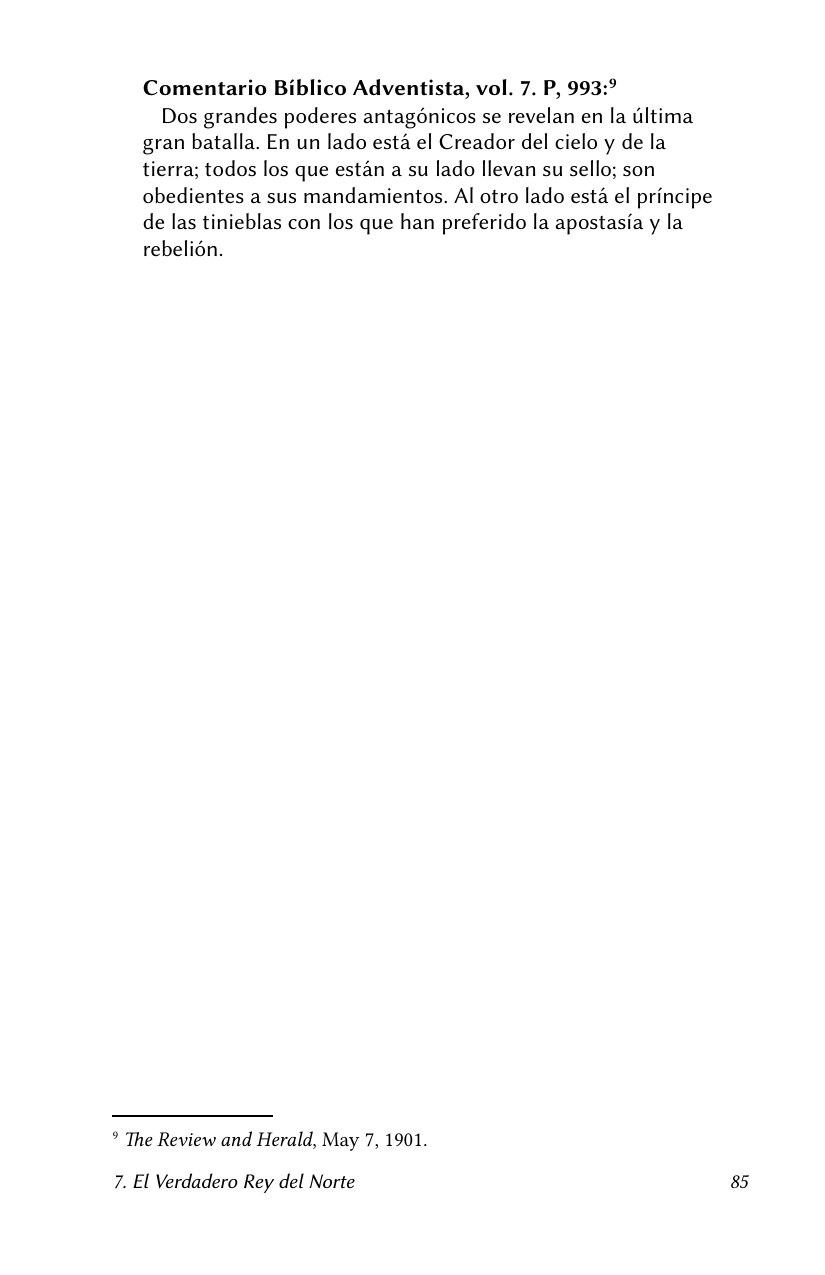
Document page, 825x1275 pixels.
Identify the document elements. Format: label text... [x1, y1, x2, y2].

text Dos grandes poderes antagónicos se revelan en la última gran batalla. En un lado está el Creador del cielo y de la tierra; todos los que están a su lado llevan su sello; son obedientes a sus mandamientos. Al otro lado está el príncipe de las tinieblas con los que han preferido la apostasía y la rebelión. [142, 103, 720, 262]
text Comentario Bíblico Adventista, vol. 7. P, 993: [142, 75, 750, 101]
text The Review and Herald, May 7, 1901. [112, 1128, 750, 1152]
